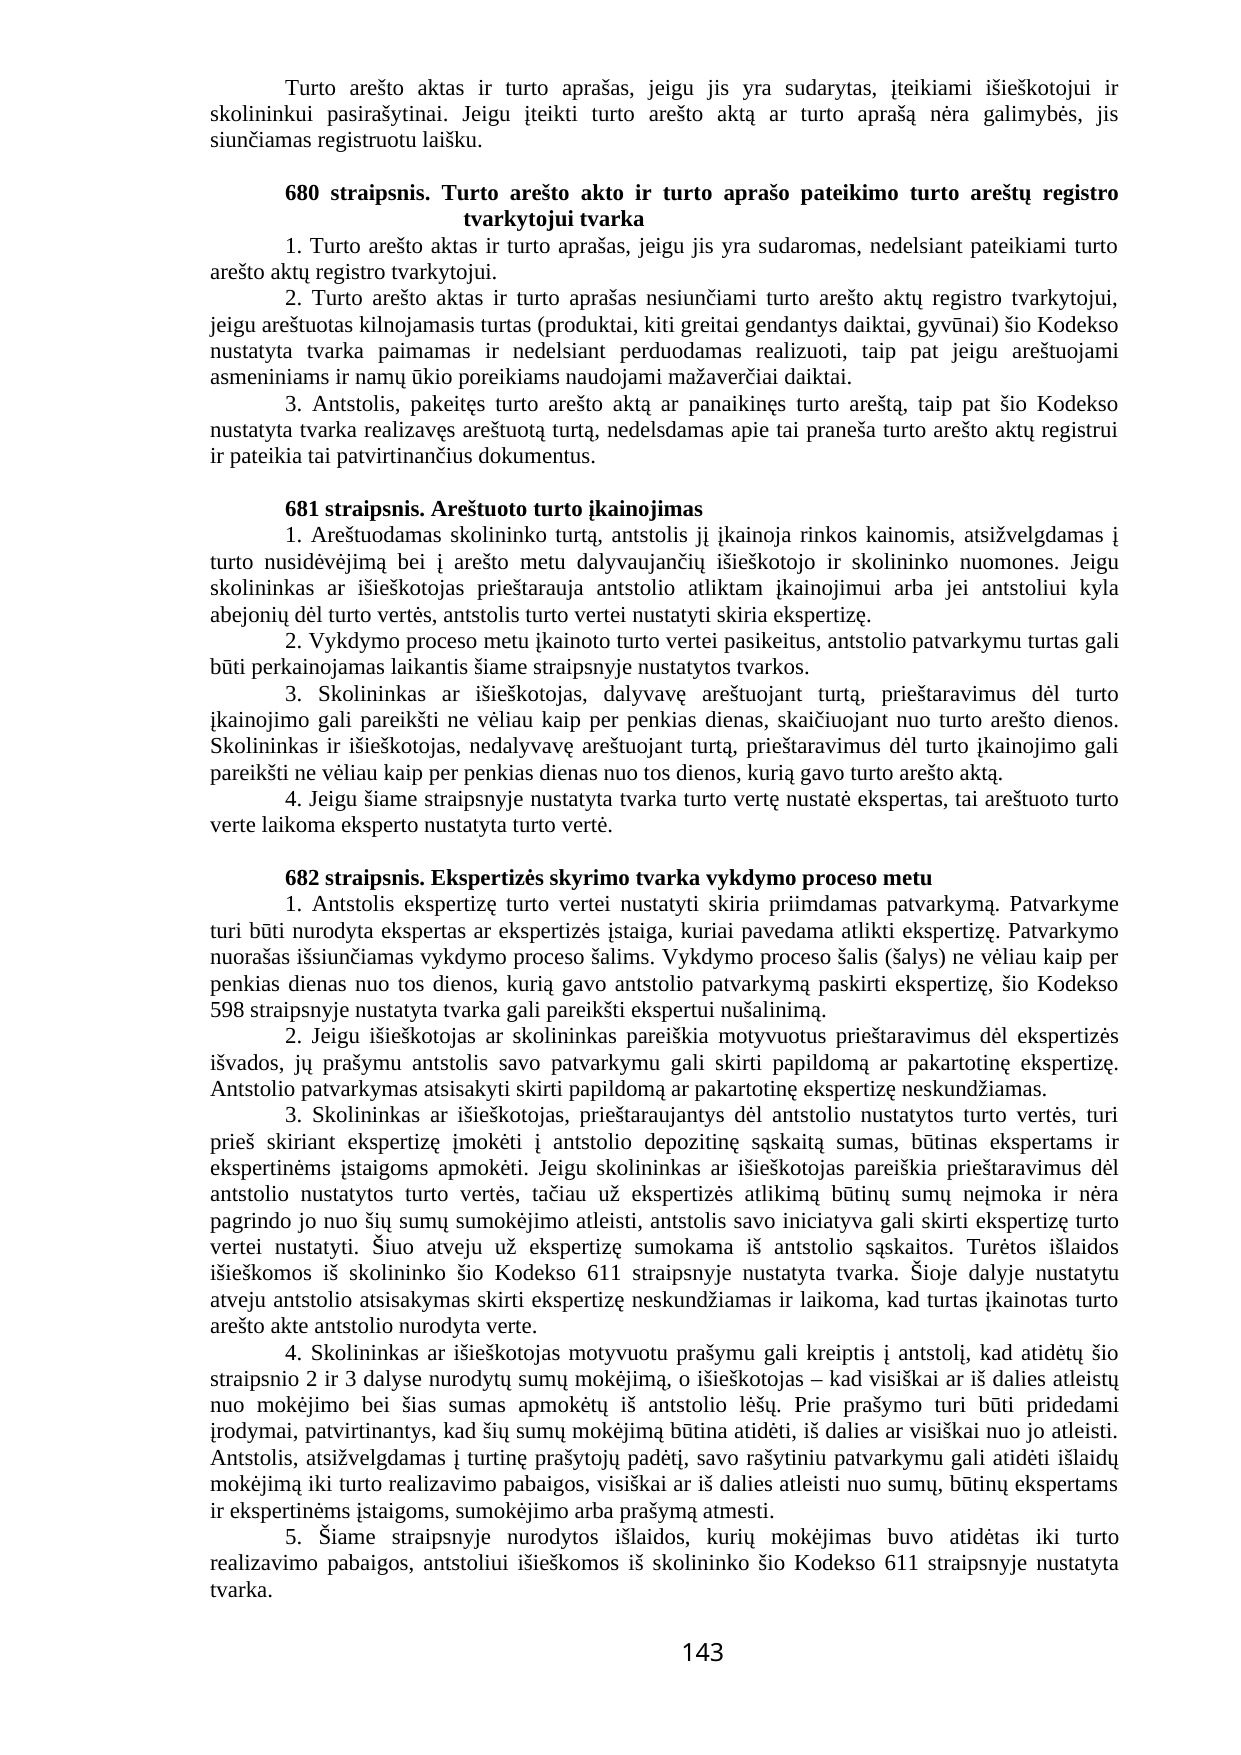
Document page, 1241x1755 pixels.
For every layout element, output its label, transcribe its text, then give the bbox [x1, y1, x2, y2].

text 5. Šiame straipsnyje nurodytos išlaidos, kurių mokėjimas buvo atidėtas iki turto realizavimo pabaigos, antstoliui išieškomos iš skolininko šio Kodekso 611 straipsnyje nustatyta tvarka. [210, 1523, 1120, 1602]
text 3. Skolininkas ar išieškotojas, dalyvavę areštuojant turtą, prieštaravimus dėl turto įkainojimo gali pareikšti ne vėliau kaip per penkias dienas, skaičiuojant nuo turto arešto dienos. Skolininkas ir išieškotojas, nedalyvavę areštuojant turtą, prieštaravimus dėl turto įkainojimo gali pareikšti ne vėliau kaip per penkias dienas nuo tos dienos, kurią gavo turto arešto aktą. [210, 680, 1120, 785]
text 1. Antstolis ekspertizę turto vertei nustatyti skiria priimdamas patvarkymą. Patvarkyme turi būti nurodyta ekspertas ar ekspertizės įstaiga, kuriai pavedama atlikti ekspertizę. Patvarkymo nuorašas išsiunčiamas vykdymo proceso šalims. Vykdymo proceso šalis (šalys) ne vėliau kaip per penkias dienas nuo tos dienos, kurią gavo antstolio patvarkymą paskirti ekspertizę, šio Kodekso 598 straipsnyje nustatyta tvarka gali pareikšti ekspertui nušalinimą. [210, 891, 1120, 1022]
text 2. Vykdymo proceso metu įkainoto turto vertei pasikeitus, antstolio patvarkymu turtas gali būti perkainojamas laikantis šiame straipsnyje nustatytos tvarkos. [210, 627, 1120, 680]
text 4. Jeigu šiame straipsnyje nustatyta tvarka turto vertę nustatė ekspertas, tai areštuoto turto verte laikoma eksperto nustatyta turto vertė. [210, 785, 1120, 838]
text 3. Skolininkas ar išieškotojas, prieštaraujantys dėl antstolio nustatytos turto vertės, turi prieš skiriant ekspertizę įmokėti į antstolio depozitinę sąskaitą sumas, būtinas ekspertams ir ekspertinėms įstaigoms apmokėti. Jeigu skolininkas ar išieškotojas pareiškia prieštaravimus dėl antstolio nustatytos turto vertės, tačiau už ekspertizės atlikimą būtinų sumų neįmoka ir nėra pagrindo jo nuo šių sumų sumokėjimo atleisti, antstolis savo iniciatyva gali skirti ekspertizę turto vertei nustatyti. Šiuo atveju už ekspertizę sumokama iš antstolio sąskaitos. Turėtos išlaidos išieškomos iš skolininko šio Kodekso 611 straipsnyje nustatyta tvarka. Šioje dalyje nustatytu atveju antstolio atsisakymas skirti ekspertizę neskundžiamas ir laikoma, kad turtas įkainotas turto arešto akte antstolio nurodyta verte. [210, 1101, 1120, 1338]
text 680 straipsnis. Turto arešto akto ir turto aprašo pateikimo turto areštų registro tvarkytojui tvarka [285, 179, 1120, 232]
text 682 straipsnis. Ekspertizės skyrimo tvarka vykdymo proceso metu [210, 864, 1120, 891]
text 3. Antstolis, pakeitęs turto arešto aktą ar panaikinęs turto areštą, taip pat šio Kodekso nustatyta tvarka realizavęs areštuotą turtą, nedelsdamas apie tai praneša turto arešto aktų registrui ir pateikia tai patvirtinančius dokumentus. [210, 390, 1120, 469]
text 681 straipsnis. Areštuoto turto įkainojimas [210, 495, 1120, 522]
text Turto arešto aktas ir turto aprašas, jeigu jis yra sudarytas, įteikiami išieškotojui ir skolininkui pasirašytinai. Jeigu įteikti turto arešto aktą ar turto aprašą nėra galimybės, jis siunčiamas registruotu laišku. [210, 73, 1120, 153]
text 4. Skolininkas ar išieškotojas motyvuotu prašymu gali kreiptis į antstolį, kad atidėtų šio straipsnio 2 ir 3 dalyse nurodytų sumų mokėjimą, o išieškotojas – kad visiškai ar iš dalies atleistų nuo mokėjimo bei šias sumas apmokėtų iš antstolio lėšų. Prie prašymo turi būti pridedami įrodymai, patvirtinantys, kad šių sumų mokėjimą būtina atidėti, iš dalies ar visiškai nuo jo atleisti. Antstolis, atsižvelgdamas į turtinę prašytojų padėtį, savo rašytiniu patvarkymu gali atidėti išlaidų mokėjimą iki turto realizavimo pabaigos, visiškai ar iš dalies atleisti nuo sumų, būtinų ekspertams ir ekspertinėms įstaigoms, sumokėjimo arba prašymą atmesti. [210, 1338, 1120, 1523]
text 2. Turto arešto aktas ir turto aprašas nesiunčiami turto arešto aktų registro tvarkytojui, jeigu areštuotas kilnojamasis turtas (produktai, kiti greitai gendantys daiktai, gyvūnai) šio Kodekso nustatyta tvarka paimamas ir nedelsiant perduodamas realizuoti, taip pat jeigu areštuojami asmeniniams ir namų ūkio poreikiams naudojami mažaverčiai daiktai. [210, 284, 1120, 390]
text 1. Areštuodamas skolininko turtą, antstolis jį įkainoja rinkos kainomis, atsižvelgdamas į turto nusidėvėjimą bei į arešto metu dalyvaujančių išieškotojo ir skolininko nuomones. Jeigu skolininkas ar išieškotojas prieštarauja antstolio atliktam įkainojimui arba jei antstoliui kyla abejonių dėl turto vertės, antstolis turto vertei nustatyti skiria ekspertizę. [210, 522, 1120, 627]
text 1. Turto arešto aktas ir turto aprašas, jeigu jis yra sudaromas, nedelsiant pateikiami turto arešto aktų registro tvarkytojui. [210, 232, 1120, 284]
text 2. Jeigu išieškotojas ar skolininkas pareiškia motyvuotus prieštaravimus dėl ekspertizės išvados, jų prašymu antstolis savo patvarkymu gali skirti papildomą ar pakartotinę ekspertizę. Antstolio patvarkymas atsisakyti skirti papildomą ar pakartotinę ekspertizę neskundžiamas. [210, 1022, 1120, 1101]
